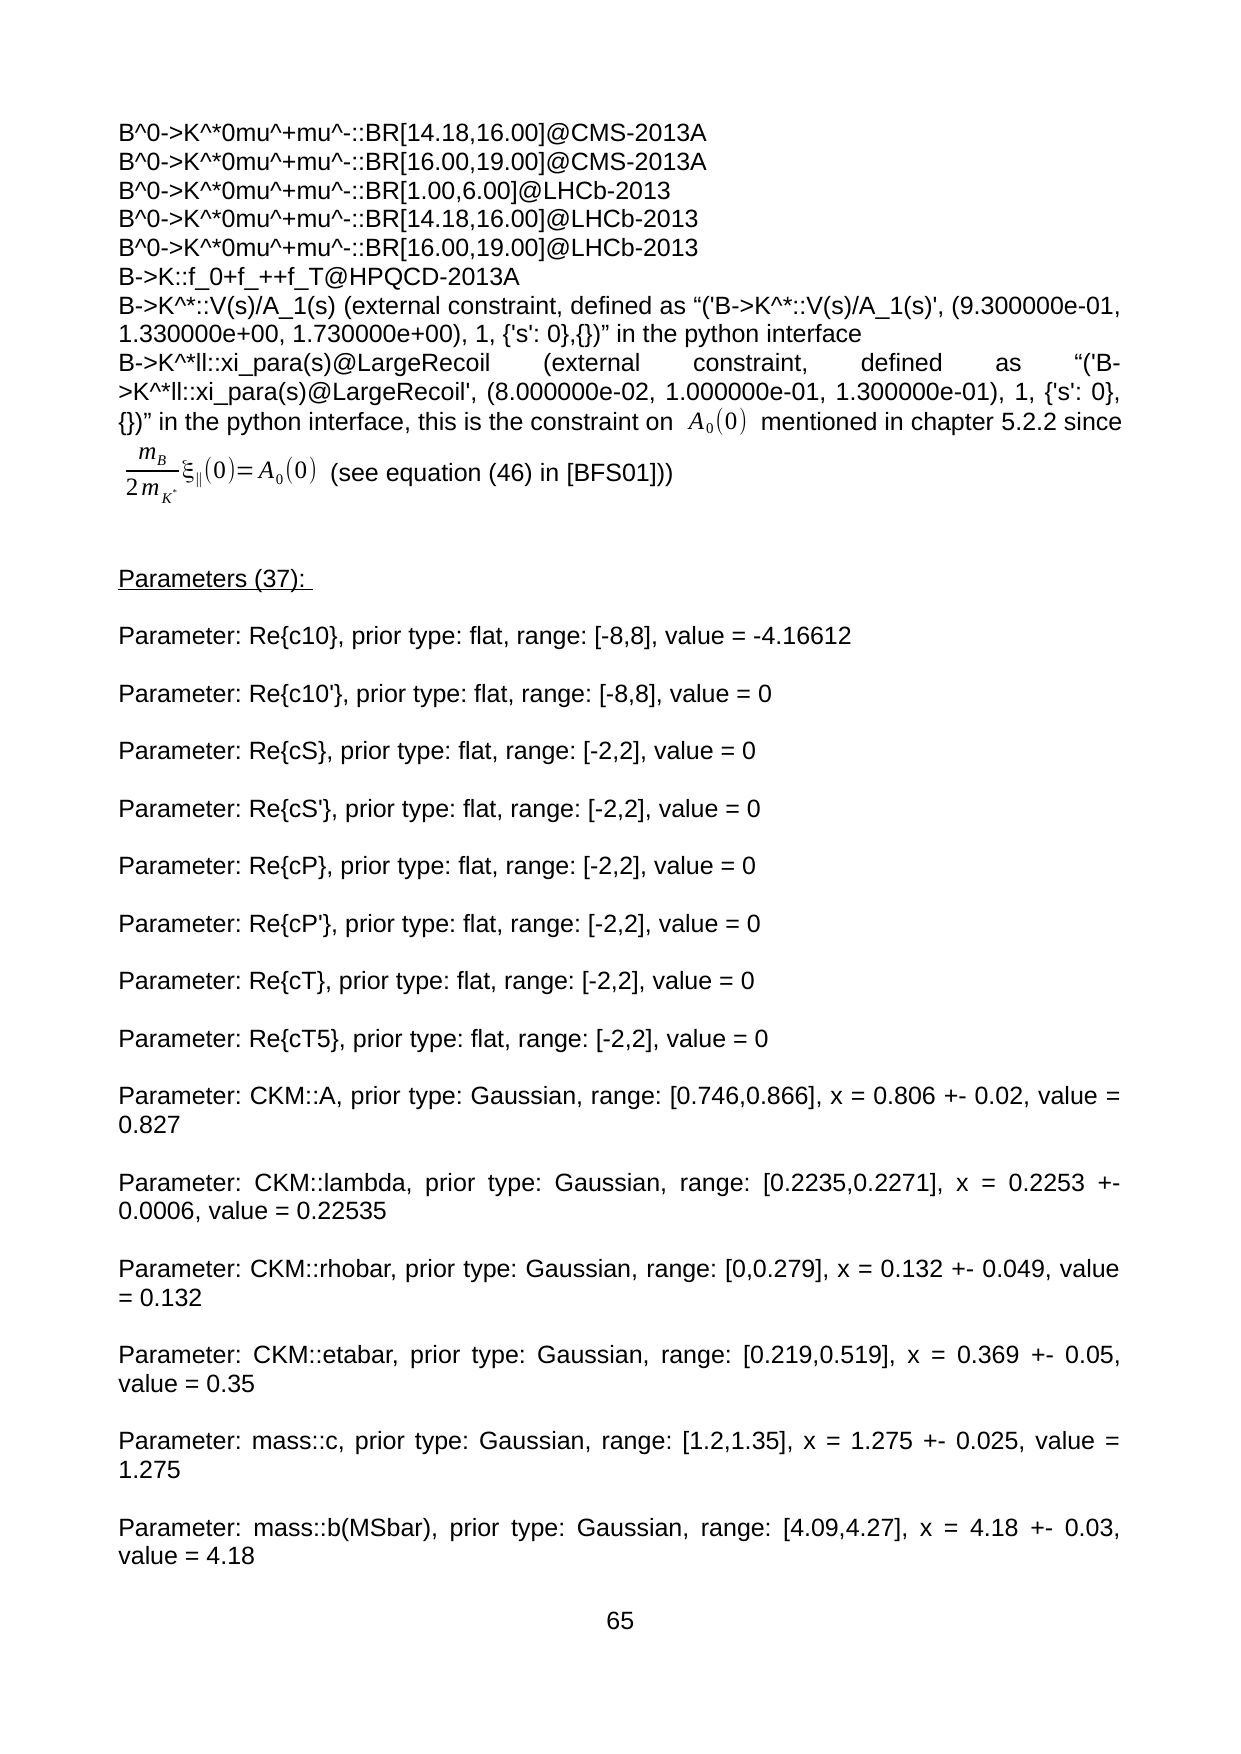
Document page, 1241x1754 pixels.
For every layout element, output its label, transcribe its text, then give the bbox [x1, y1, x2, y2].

text Parameter: Re{cT5}, prior type: flat, range: [-2,2], value = 0 [118, 1024, 1122, 1052]
text B^0->K^*0mu^+mu^-::BR[14.18,16.00]@LHCb-2013 [118, 204, 1122, 233]
text Parameter: mass::c, prior type: Gaussian, range: [1.2,1.35], x = 1.275 +- 0.025, value = 1.275 [118, 1426, 1122, 1484]
text Parameters (37): [118, 564, 1122, 592]
text Parameter: Re{cP}, prior type: flat, range: [-2,2], value = 0 [118, 851, 1122, 880]
text B^0->K^*0mu^+mu^-::BR[1.00,6.00]@LHCb-2013 [118, 176, 1122, 204]
text B^0->K^*0mu^+mu^-::BR[16.00,19.00]@LHCb-2013 [118, 233, 1122, 262]
text B->K^*::V(s)/A_1(s) (external constraint, defined as “('B->K^*::V(s)/A_1(s)', (9.300000e-01, 1.330000e+00, 1.730000e+00), 1, {'s': 0},{})” in the python interface [118, 291, 1122, 348]
text Parameter: Re{c10'}, prior type: flat, range: [-8,8], value = 0 [118, 679, 1122, 707]
text B^0->K^*0mu^+mu^-::BR[14.18,16.00]@CMS-2013A [118, 118, 1122, 147]
text B->K^*ll::xi_para(s)@LargeRecoil (external constraint, defined as “('B->K^*ll::xi_para(s)@LargeRecoil', (8.000000e-02, 1.000000e-01, 1.300000e-01), 1, {'s': 0},{})” in the python interface, this is the constraint on mentioned in chapter 5.2.2 since (see equation (46) in [BFS01])) [118, 348, 1122, 506]
text Parameter: Re{cT}, prior type: flat, range: [-2,2], value = 0 [118, 966, 1122, 995]
text Parameter: CKM::rhobar, prior type: Gaussian, range: [0,0.279], x = 0.132 +- 0.049, value = 0.132 [118, 1254, 1122, 1311]
text Parameter: mass::b(MSbar), prior type: Gaussian, range: [4.09,4.27], x = 4.18 +- 0.03, value = 4.18 [118, 1512, 1122, 1570]
text B^0->K^*0mu^+mu^-::BR[16.00,19.00]@CMS-2013A [118, 147, 1122, 176]
text Parameter: Re{cS'}, prior type: flat, range: [-2,2], value = 0 [118, 794, 1122, 822]
text Parameter: Re{c10}, prior type: flat, range: [-8,8], value = -4.16612 [118, 621, 1122, 650]
text B->K::f_0+f_++f_T@HPQCD-2013A [118, 262, 1122, 291]
text Parameter: CKM::A, prior type: Gaussian, range: [0.746,0.866], x = 0.806 +- 0.02, value = 0.827 [118, 1081, 1122, 1139]
text Parameter: Re{cS}, prior type: flat, range: [-2,2], value = 0 [118, 736, 1122, 765]
text Parameter: CKM::lambda, prior type: Gaussian, range: [0.2235,0.2271], x = 0.2253 +- 0.0006, value = 0.22535 [118, 1167, 1122, 1225]
text Parameter: CKM::etabar, prior type: Gaussian, range: [0.219,0.519], x = 0.369 +- 0.05, value = 0.35 [118, 1340, 1122, 1397]
text Parameter: Re{cP'}, prior type: flat, range: [-2,2], value = 0 [118, 909, 1122, 937]
